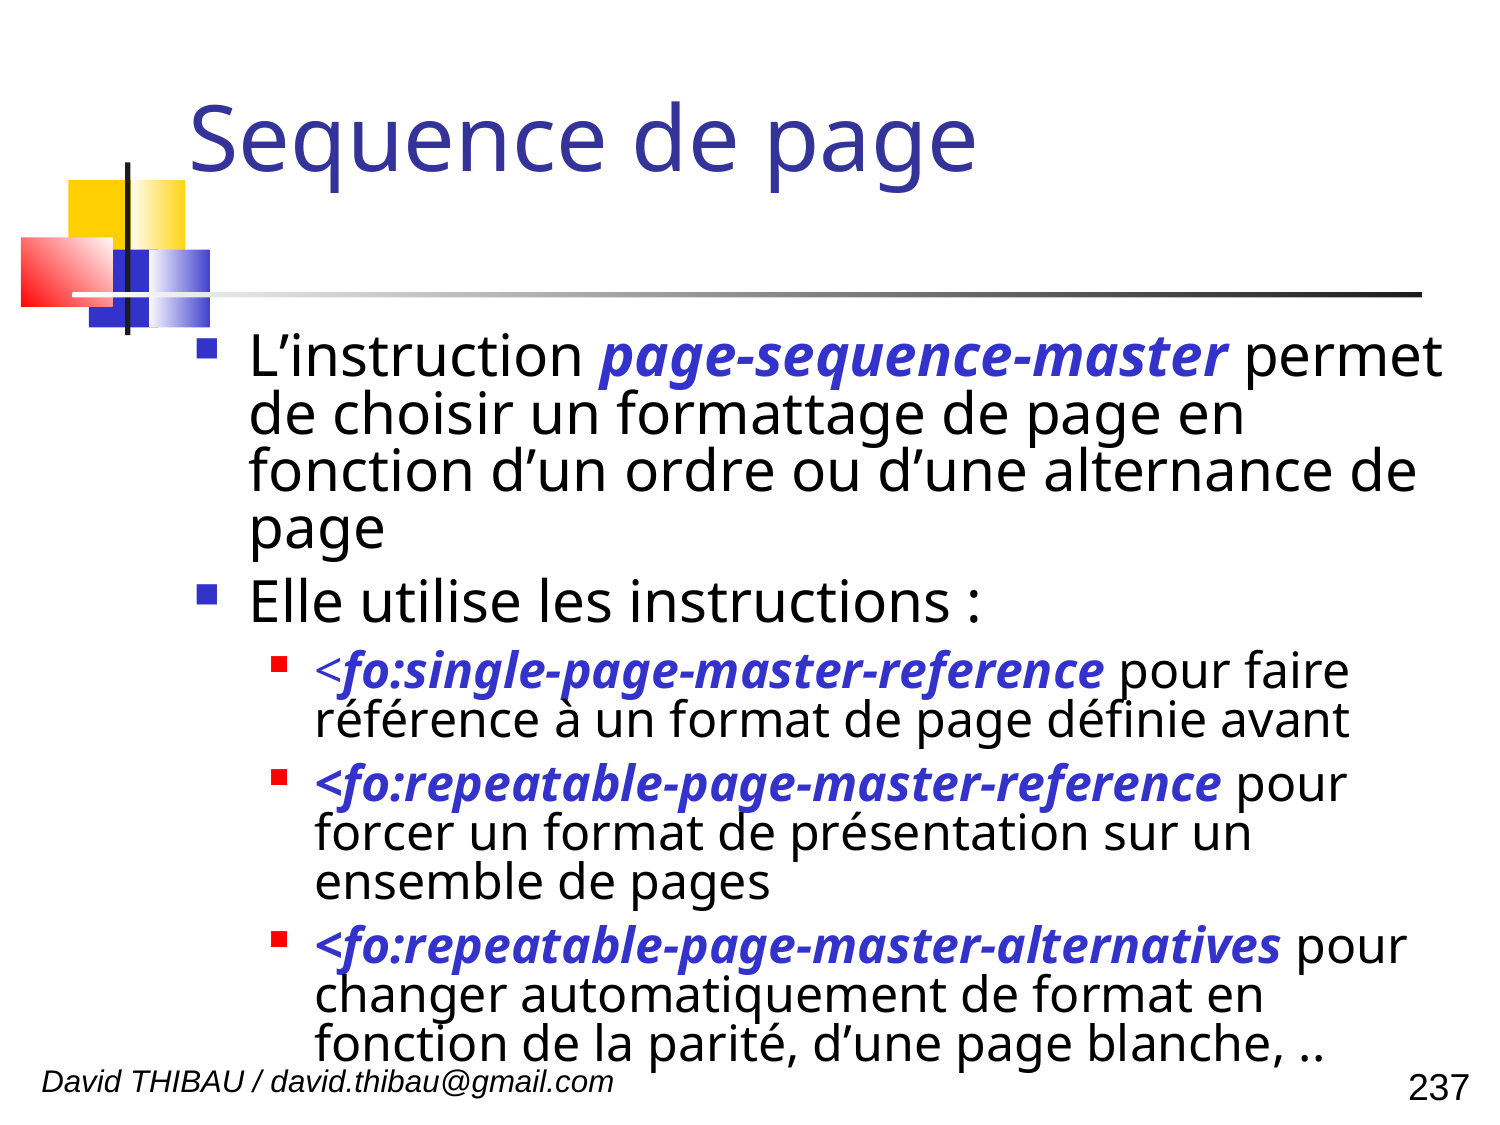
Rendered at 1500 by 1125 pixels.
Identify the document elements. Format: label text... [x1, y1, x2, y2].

title Sequence de page [188, 13, 1467, 275]
list L’instruction page-sequence-master permet de choisir un formattage de page en fonction d’un ordre ou d’une alternance de page Elle utilise les instructions : <fo:single-page-master-reference pour faire référence à un format de page définie avant <fo:repeatable-page-master-reference pour forcer un format de présentation sur un ensemble de pages <fo:repeatable-page-master-alternatives pour changer automatiquement de format en fonction de la parité, d’une page blanche, .. [193, 331, 1469, 1125]
